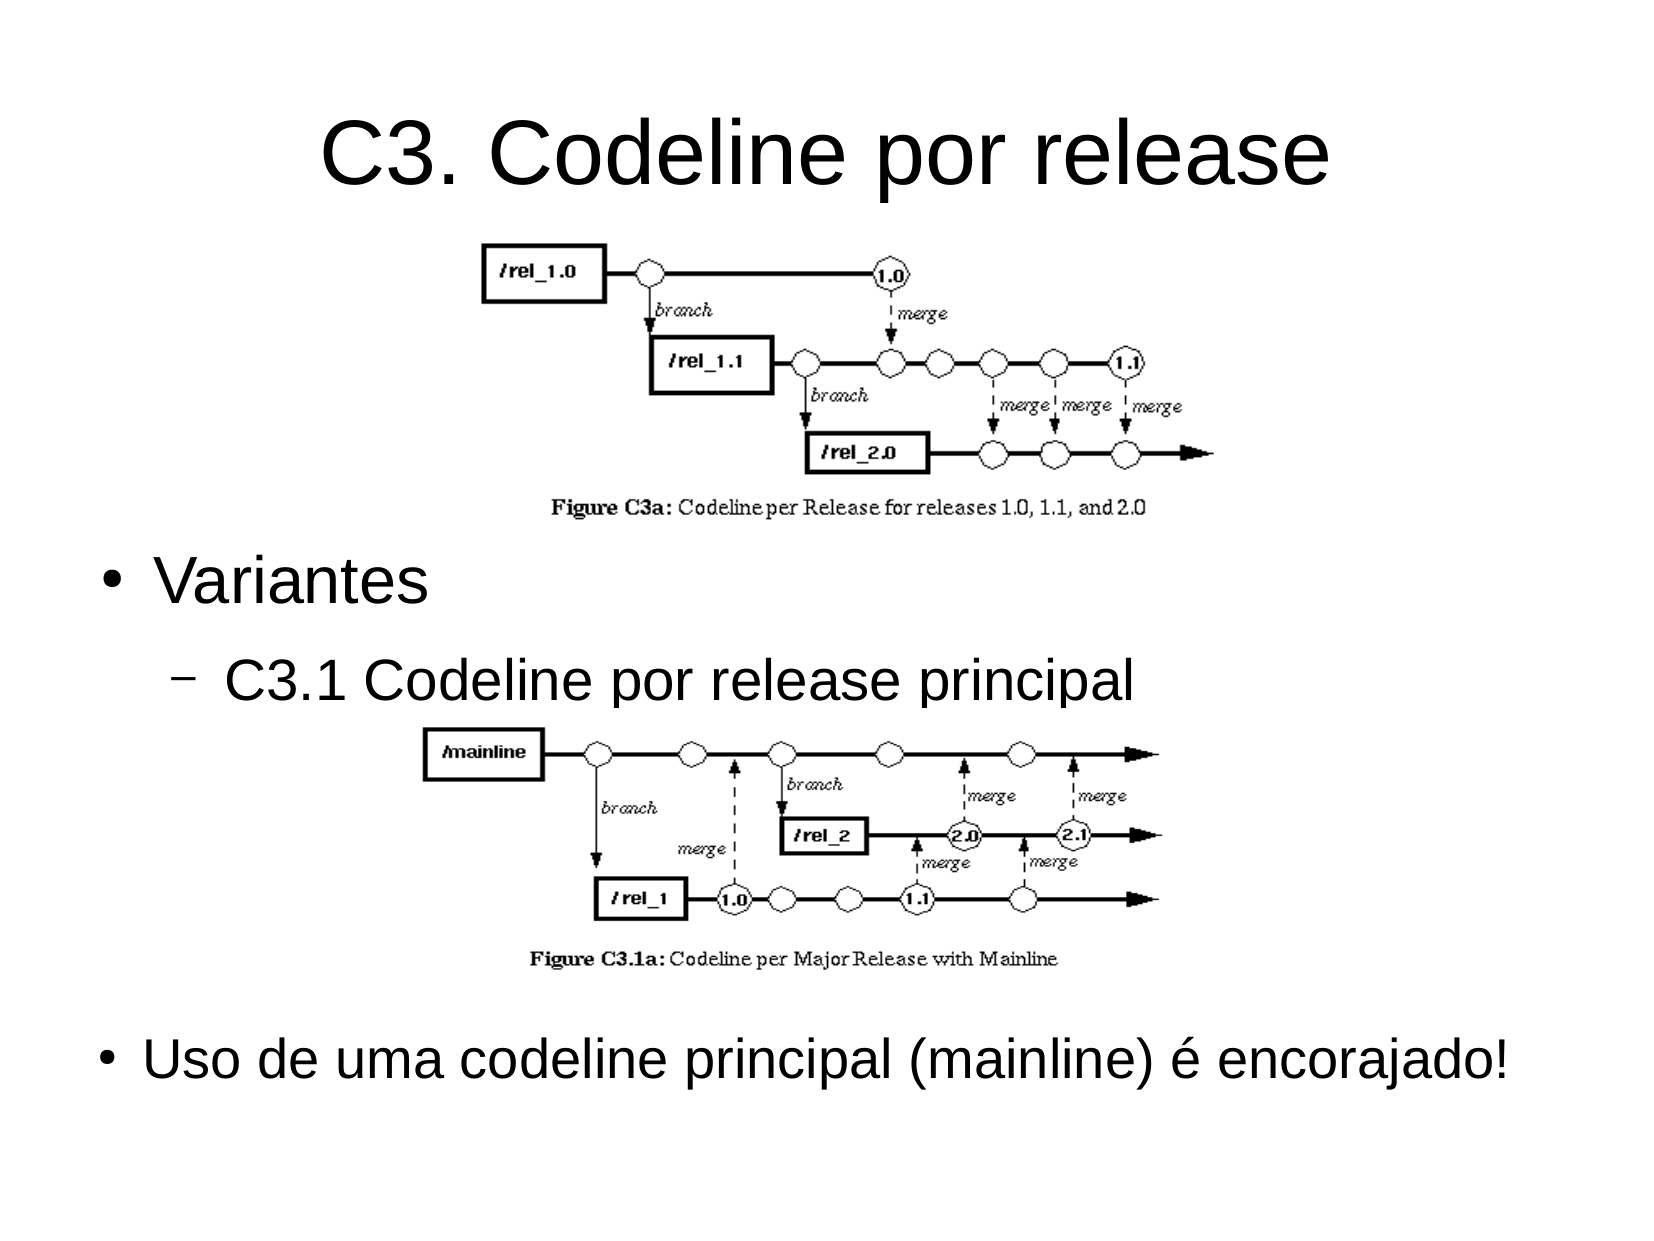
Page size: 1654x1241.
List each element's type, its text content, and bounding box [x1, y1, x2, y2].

list Uso de uma codeline principal (mainline) é encorajado! [82, 1027, 1548, 1134]
list Variantes C3.1 Codeline por release principal [82, 543, 1571, 674]
picture [460, 222, 1229, 532]
title C3. Codeline por release [82, 49, 1571, 257]
picture [402, 708, 1182, 981]
